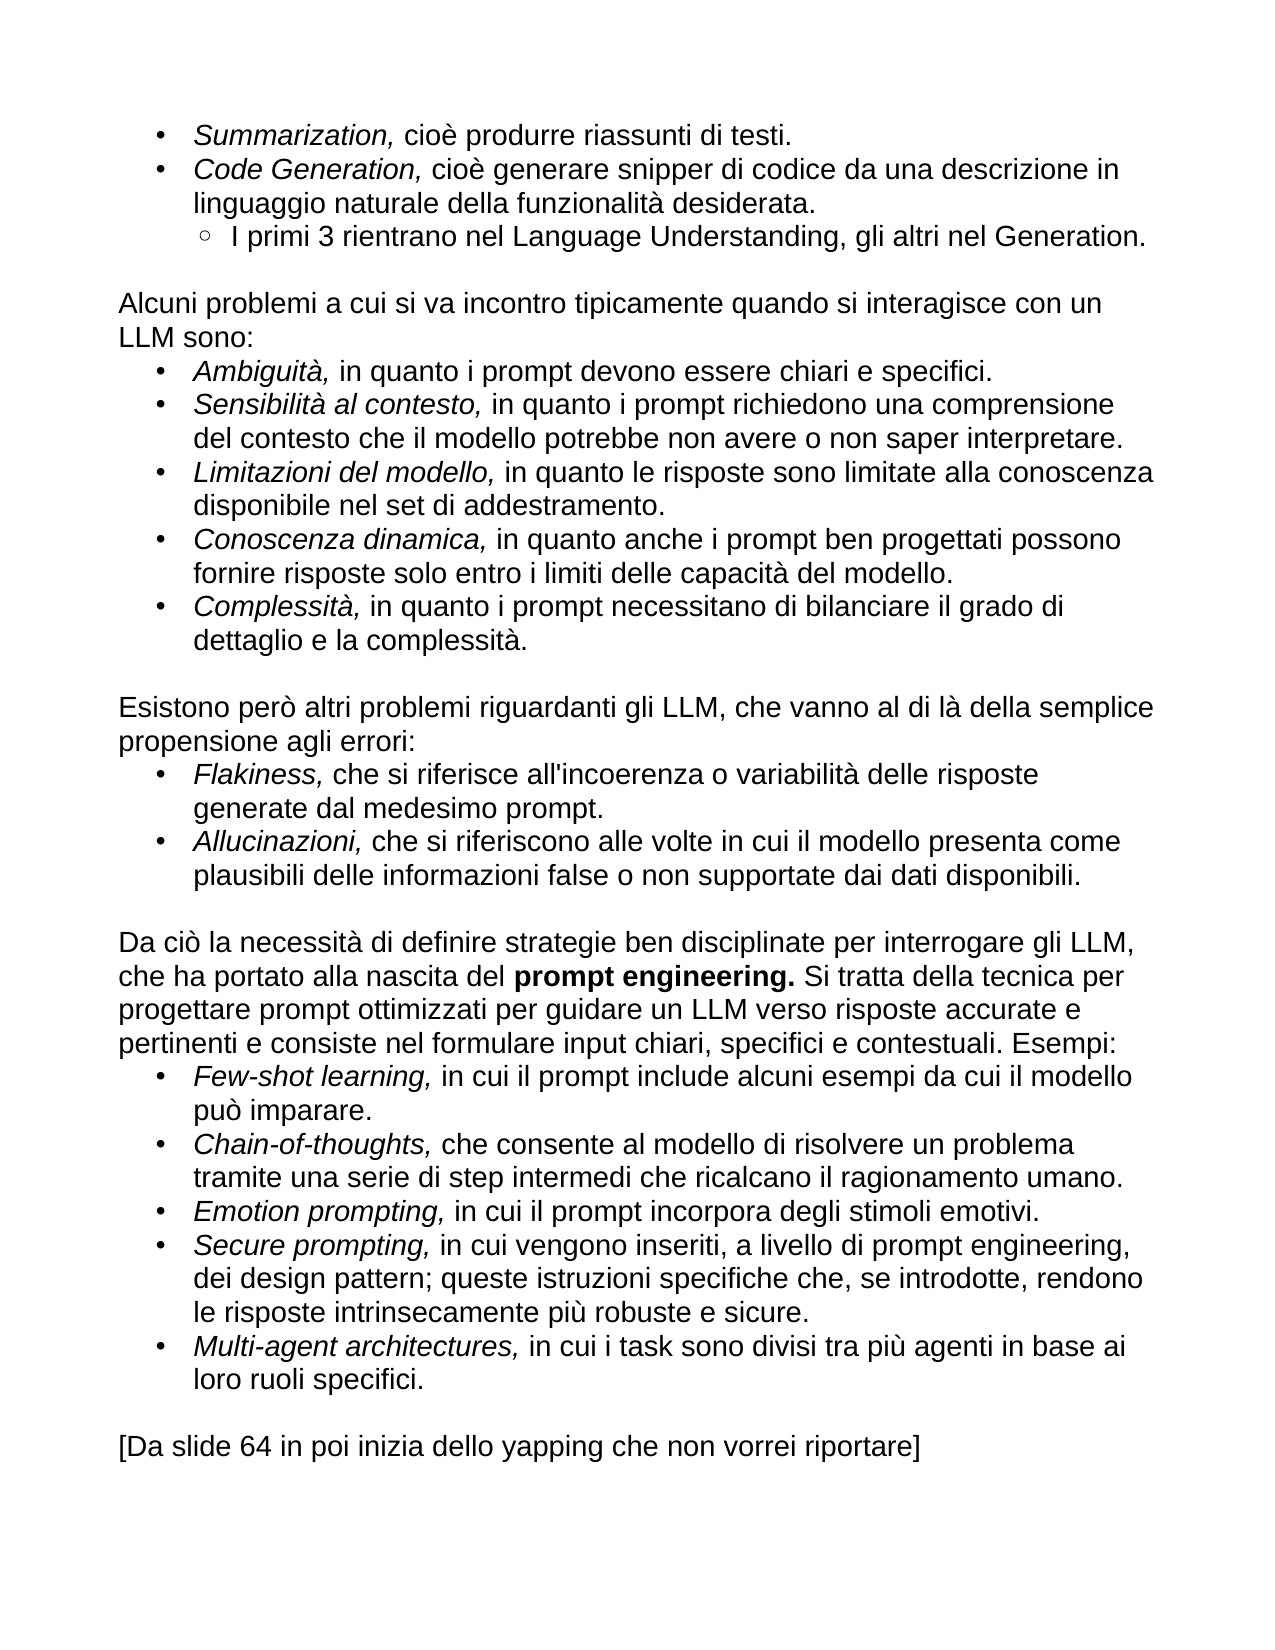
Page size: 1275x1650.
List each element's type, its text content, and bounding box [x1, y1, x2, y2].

list Summarization, cioè produrre riassunti di testi. [156, 118, 1157, 152]
text Alcuni problemi a cui si va incontro tipicamente quando si interagisce con un LLM sono: [118, 286, 1157, 353]
text [Da slide 64 in poi inizia dello yapping che non vorrei riportare] [118, 1429, 1157, 1463]
text Esistono però altri problemi riguardanti gli LLM, che vanno al di là della semplice propensione agli errori: [118, 690, 1157, 757]
list Chain-of-thoughts, che consente al modello di risolvere un problema tramite una serie di step intermedi che ricalcano il ragionamento umano. [156, 1127, 1157, 1194]
list Sensibilità al contesto, in quanto i prompt richiedono una comprensione del contesto che il modello potrebbe non avere o non saper interpretare. [156, 387, 1157, 454]
list Complessità, in quanto i prompt necessitano di bilanciare il grado di dettaglio e la complessità. [156, 589, 1157, 656]
list Flakiness, che si riferisce all'incoerenza o variabilità delle risposte generate dal medesimo prompt. [156, 757, 1157, 824]
list Ambiguità, in quanto i prompt devono essere chiari e specifici. [156, 353, 1157, 387]
list Limitazioni del modello, in quanto le risposte sono limitate alla conoscenza disponibile nel set di addestramento. [156, 454, 1157, 522]
list Conoscenza dinamica, in quanto anche i prompt ben progettati possono fornire risposte solo entro i limiti delle capacità del modello. [156, 522, 1157, 589]
list Secure prompting, in cui vengono inseriti, a livello di prompt engineering, dei design pattern; queste istruzioni specifiche che, se introdotte, rendono le risposte intrinsecamente più robuste e sicure. [156, 1228, 1157, 1328]
list Allucinazioni, che si riferiscono alle volte in cui il modello presenta come plausibili delle informazioni false o non supportate dai dati disponibili. [156, 824, 1157, 892]
list Few-shot learning, in cui il prompt include alcuni esempi da cui il modello può imparare. [156, 1059, 1157, 1127]
text Da ciò la necessità di definire strategie ben disciplinate per interrogare gli LLM, che ha portato alla nascita del prompt engineering. Si tratta della tecnica per progettare prompt ottimizzati per guidare un LLM verso risposte accurate e pertinenti e consiste nel formulare input chiari, specifici e contestuali. Esempi: [118, 925, 1157, 1059]
list Emotion prompting, in cui il prompt incorpora degli stimoli emotivi. [156, 1194, 1157, 1228]
list Code Generation, cioè generare snipper di codice da una descrizione in linguaggio naturale della funzionalità desiderata. [156, 152, 1157, 219]
list I primi 3 rientrano nel Language Understanding, gli altri nel Generation. [193, 219, 1157, 253]
list Multi-agent architectures, in cui i task sono divisi tra più agenti in base ai loro ruoli specifici. [156, 1328, 1157, 1396]
